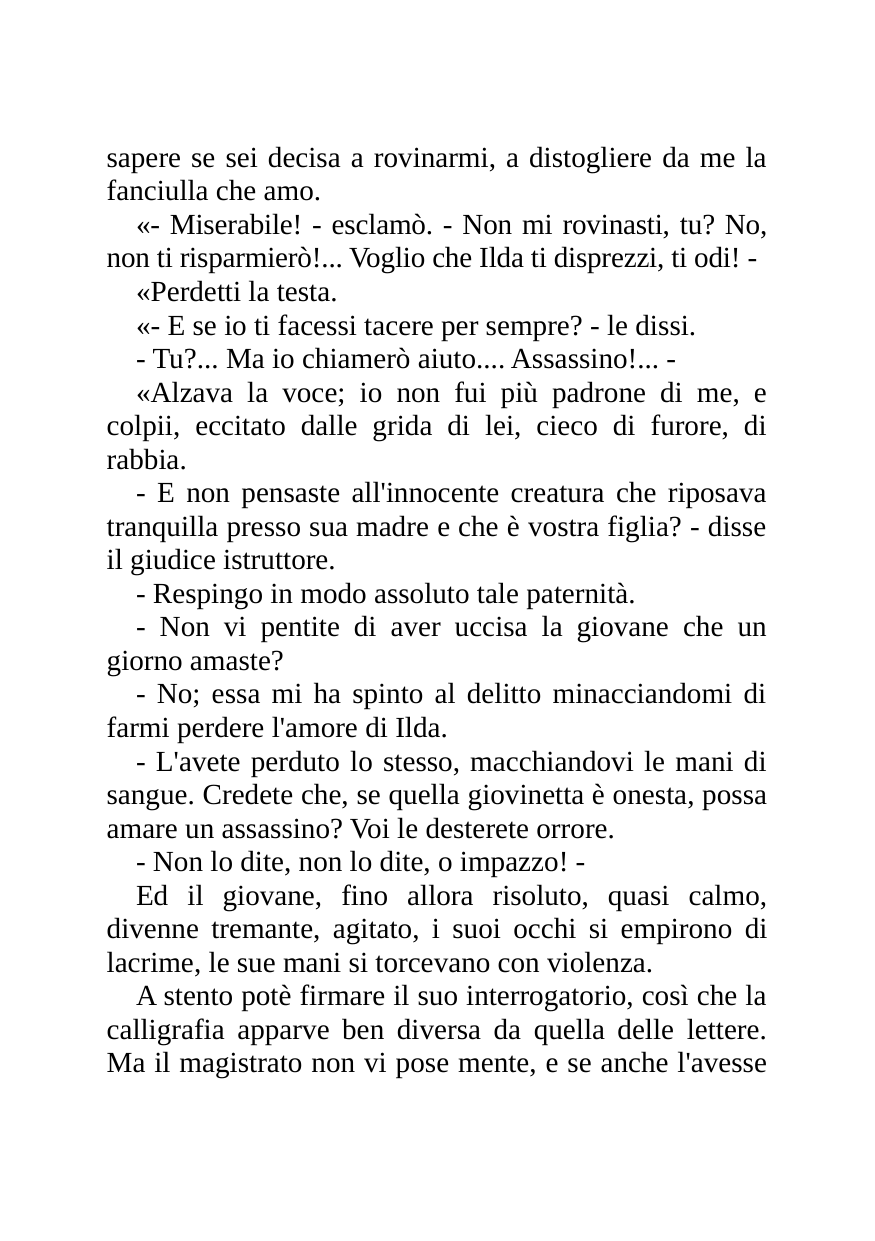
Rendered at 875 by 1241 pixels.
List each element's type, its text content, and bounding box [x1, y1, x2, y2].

text - E non pensaste all'innocente creatura che riposava tranquilla presso sua madre e che è vostra figlia? - disse il giudice istruttore. [106, 475, 768, 576]
text «Alzava la voce; io non fui più padrone di me, e colpii, eccitato dalle grida di lei, cieco di furore, di rabbia. [106, 375, 768, 475]
text - No; essa mi ha spinto al delitto minacciandomi di farmi perdere l'amore di Ilda. [106, 677, 768, 744]
text - L'avete perduto lo stesso, macchiandovi le mani di sangue. Credete che, se quella giovinetta è onesta, possa amare un assassino? Voi le desterete orrore. [106, 744, 768, 844]
text A stento potè firmare il suo interrogatorio, così che la calligrafia apparve ben diversa da quella delle lettere. Ma il magistrato non vi pose mente, e se anche l'avesse [106, 978, 768, 1079]
text sapere se sei decisa a rovinarmi, a distogliere da me la fanciulla che amo. [106, 140, 768, 207]
text - Respingo in modo assoluto tale paternità. [106, 576, 768, 609]
text Ed il giovane, fino allora risoluto, quasi calmo, divenne tremante, agitato, i suoi occhi si empirono di lacrime, le sue mani si torcevano con violenza. [106, 878, 768, 978]
text - Non vi pentite di aver uccisa la giovane che un giorno amaste? [106, 609, 768, 677]
text «- Miserabile! - esclamò. - Non mi rovinasti, tu? No, non ti risparmierò!... Voglio che Ilda ti disprezzi, ti odi! - [106, 207, 768, 274]
text «Perdetti la testa. [106, 274, 768, 308]
text «- E se io ti facessi tacere per sempre? - le dissi. [106, 308, 768, 341]
text - Tu?... Ma io chiamerò aiuto.... Assassino!... - [106, 341, 768, 375]
text - Non lo dite, non lo dite, o impazzo! - [106, 844, 768, 878]
